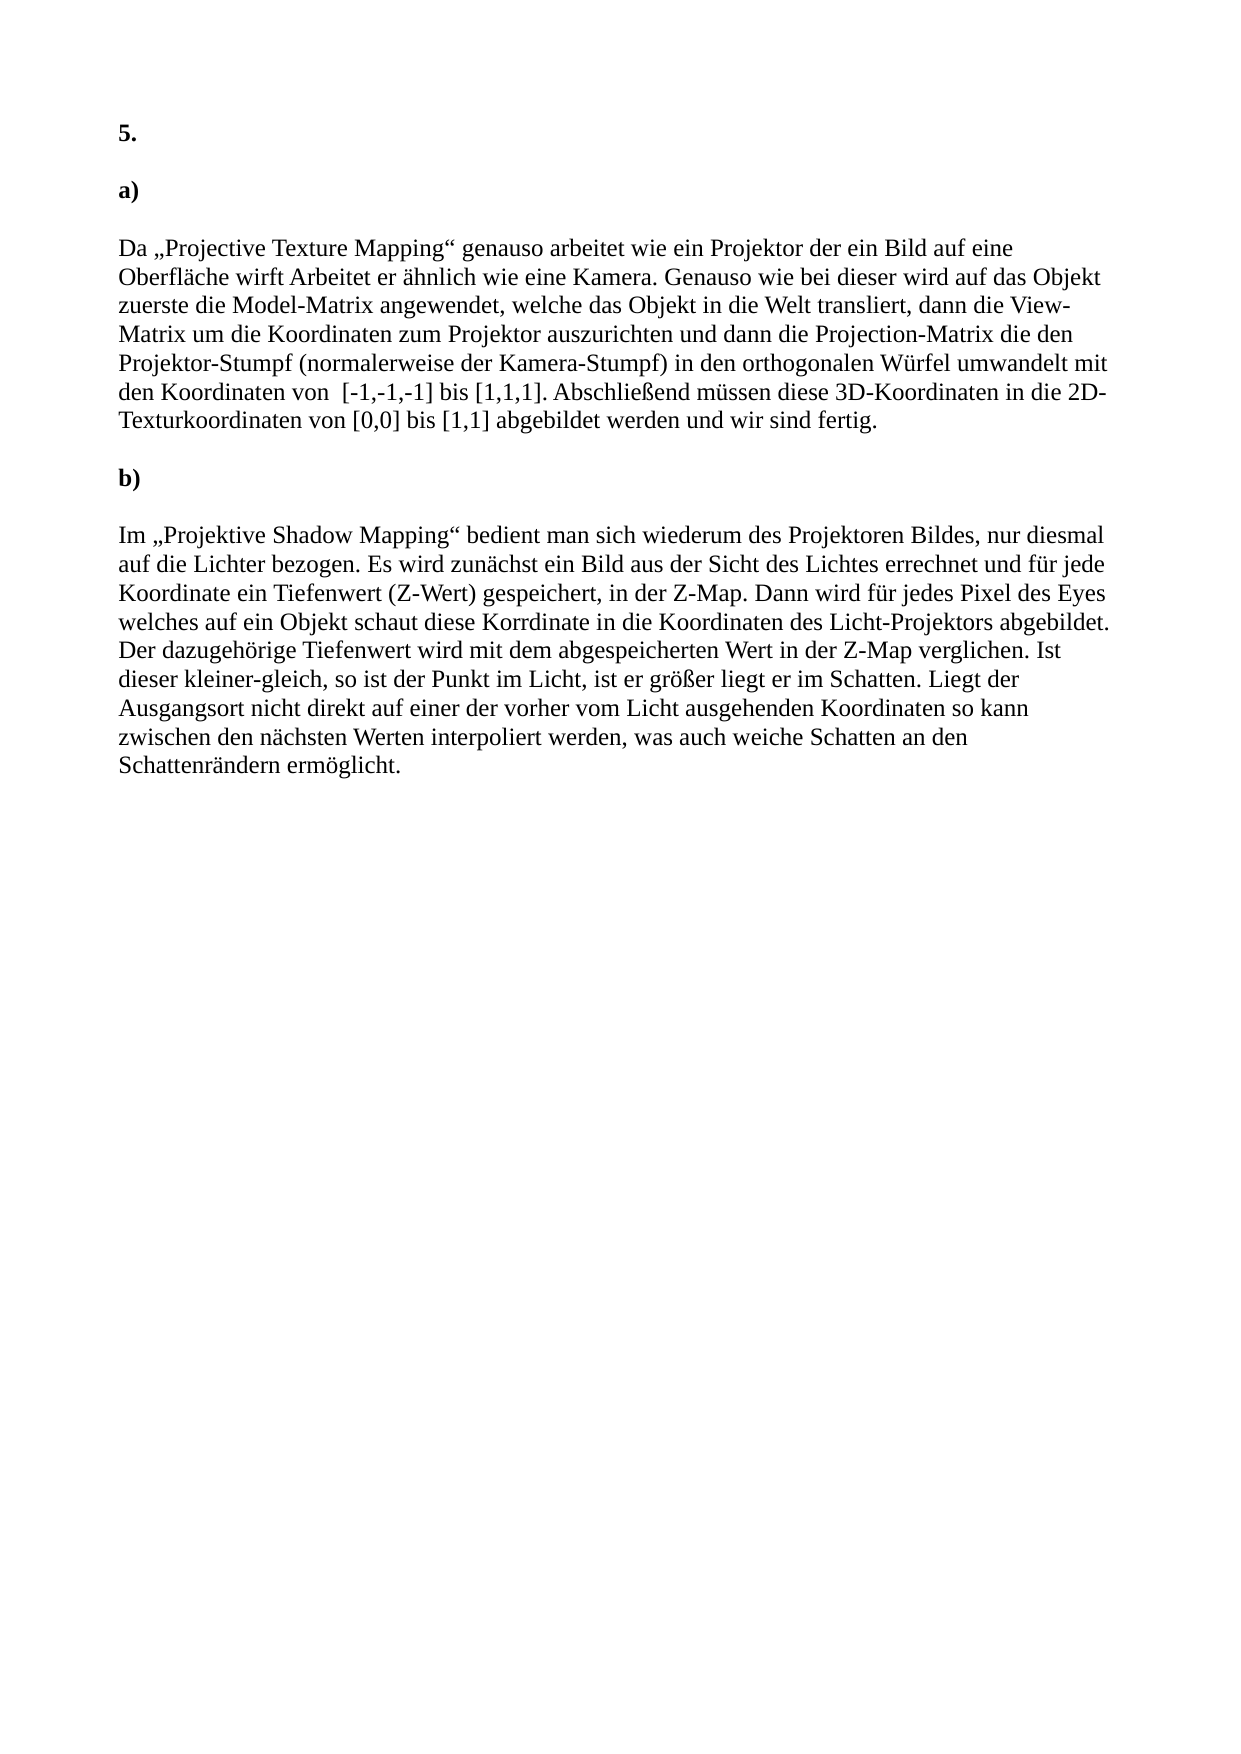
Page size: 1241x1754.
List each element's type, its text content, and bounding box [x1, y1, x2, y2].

text Im „Projektive Shadow Mapping“ bedient man sich wiederum des Projektoren Bildes, nur diesmal auf die Lichter bezogen. Es wird zunächst ein Bild aus der Sicht des Lichtes errechnet und für jede Koordinate ein Tiefenwert (Z-Wert) gespeichert, in der Z-Map. Dann wird für jedes Pixel des Eyes welches auf ein Objekt schaut diese Korrdinate in die Koordinaten des Licht-Projektors abgebildet. Der dazugehörige Tiefenwert wird mit dem abgespeicherten Wert in der Z-Map verglichen. Ist dieser kleiner-gleich, so ist der Punkt im Licht, ist er größer liegt er im Schatten. Liegt der Ausgangsort nicht direkt auf einer der vorher vom Licht ausgehenden Koordinaten so kann zwischen den nächsten Werten interpoliert werden, was auch weiche Schatten an den Schattenrändern ermöglicht. [118, 521, 1122, 779]
text 5. [118, 118, 1122, 147]
text b) [118, 463, 1122, 492]
text a) [118, 176, 1122, 204]
text Da „Projective Texture Mapping“ genauso arbeitet wie ein Projektor der ein Bild auf eine Oberfläche wirft Arbeitet er ähnlich wie eine Kamera. Genauso wie bei dieser wird auf das Objekt zuerste die Model-Matrix angewendet, welche das Objekt in die Welt transliert, dann die View-Matrix um die Koordinaten zum Projektor auszurichten und dann die Projection-Matrix die den Projektor-Stumpf (normalerweise der Kamera-Stumpf) in den orthogonalen Würfel umwandelt mit den Koordinaten von [-1,-1,-1] bis [1,1,1]. Abschließend müssen diese 3D-Koordinaten in die 2D-Texturkoordinaten von [0,0] bis [1,1] abgebildet werden und wir sind fertig. [118, 233, 1122, 434]
